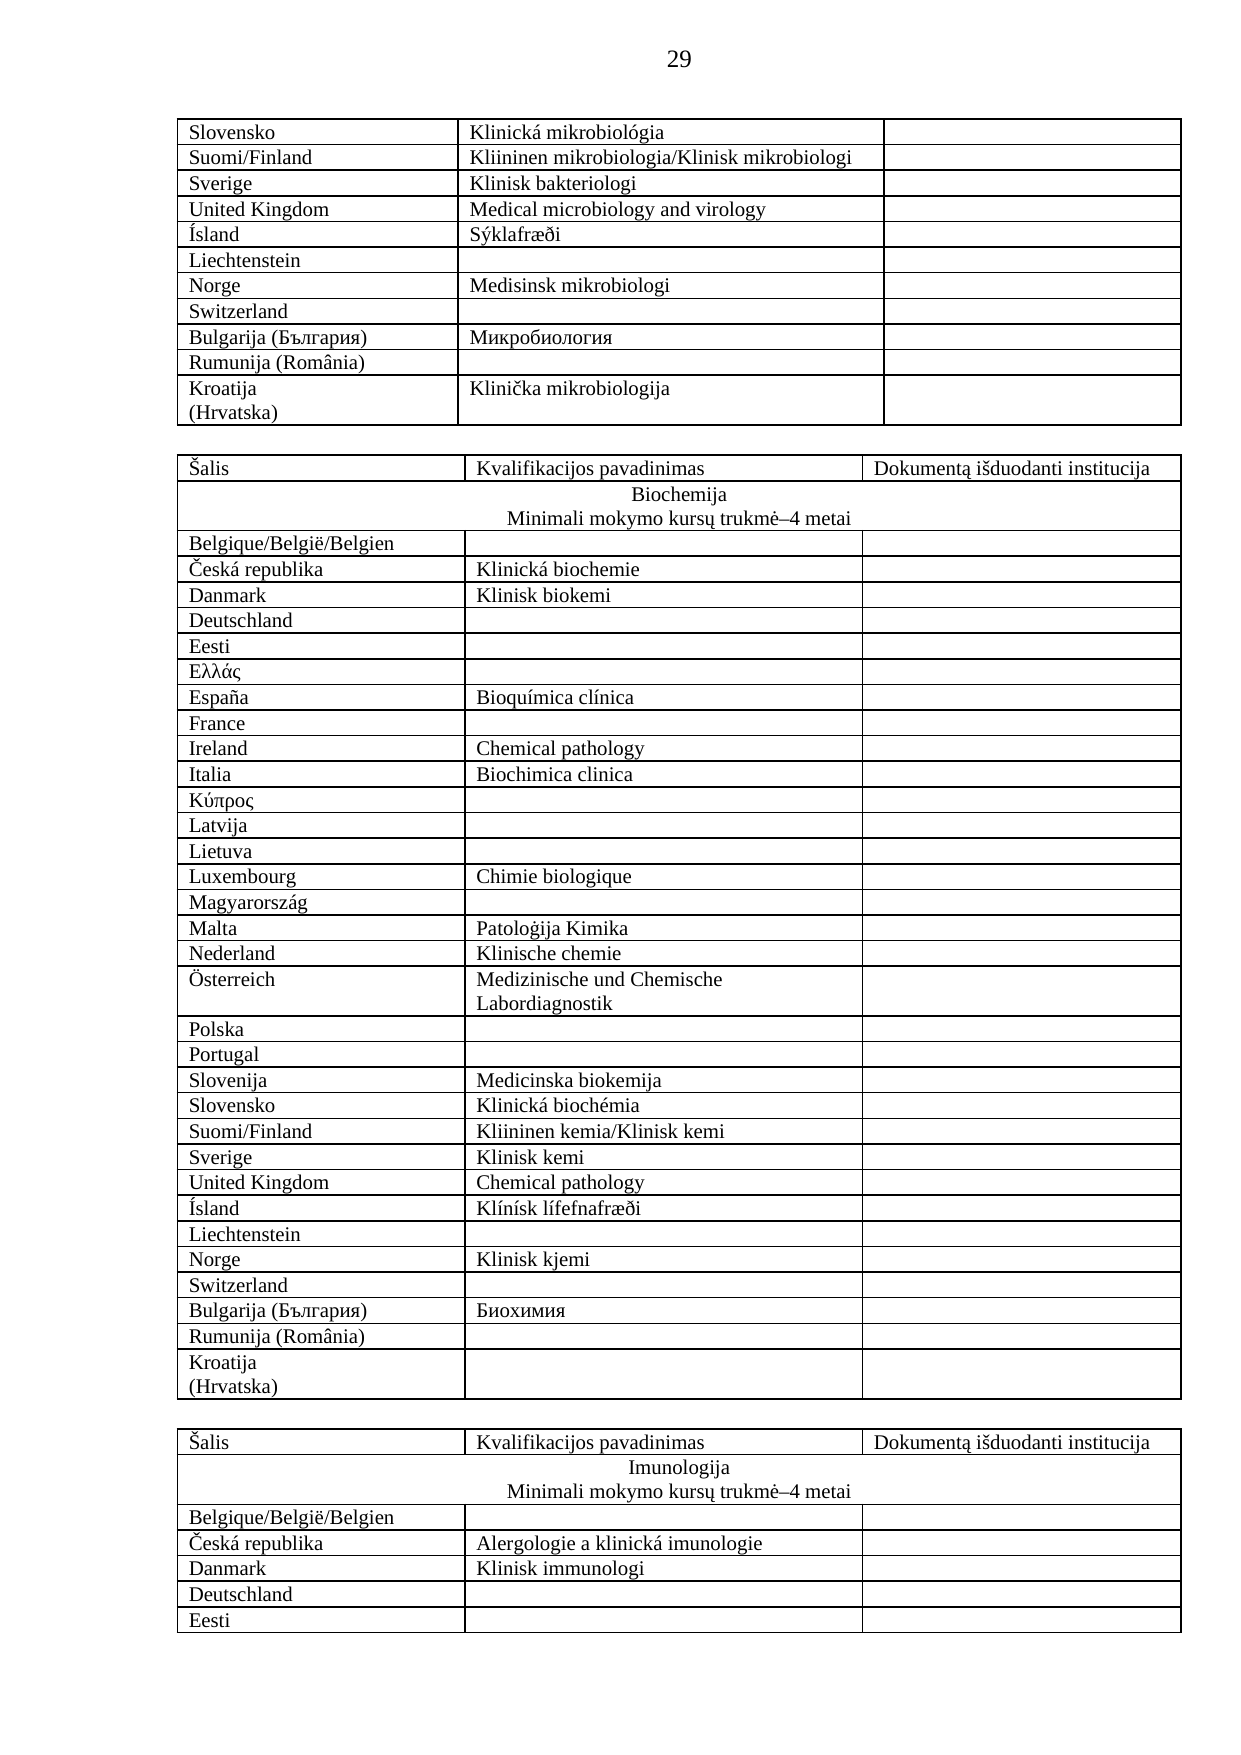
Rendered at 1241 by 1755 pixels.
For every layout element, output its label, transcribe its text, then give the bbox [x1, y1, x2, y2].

table_cell [863, 634, 1180, 658]
table_cell [863, 531, 1180, 555]
table_cell Biochemija Minimali mokymo kursų trukmė–4 metai [178, 482, 1180, 530]
table_cell [885, 376, 1180, 424]
table_cell [885, 273, 1180, 297]
table_cell [885, 145, 1180, 169]
table_cell Bulgarija (България) [178, 325, 457, 349]
table_cell Portugal [178, 1042, 464, 1066]
table_cell [466, 608, 862, 632]
table_cell Magyarország [178, 890, 464, 914]
table_cell [863, 890, 1180, 914]
table_cell [863, 557, 1180, 581]
table_cell [863, 1093, 1180, 1117]
table_cell Klinická biochémia [466, 1093, 862, 1117]
table_cell [863, 1196, 1180, 1220]
table_cell [863, 1017, 1180, 1041]
table_cell Ireland [178, 736, 464, 760]
table_cell [885, 197, 1180, 221]
table_cell Nederland [178, 941, 464, 965]
table_cell Latvija [178, 813, 464, 837]
table_cell [459, 248, 883, 272]
table_cell [863, 1608, 1180, 1632]
table_cell [863, 1582, 1180, 1606]
table_cell Ελλάς [178, 660, 464, 683]
table_cell Alergologie a klinická imunologie [466, 1531, 862, 1555]
table_cell Biochimica clinica [466, 762, 862, 786]
table_cell [466, 1582, 862, 1606]
table_cell Suomi/Finland [178, 145, 457, 169]
table_cell Česká republika [178, 1531, 464, 1555]
table_cell Imunologija Minimali mokymo kursų trukmė–4 metai [178, 1455, 1180, 1503]
table_cell Deutschland [178, 1582, 464, 1606]
table_cell France [178, 711, 464, 735]
table_cell Medizinische und Chemische Labordiagnostik [466, 967, 862, 1015]
table_cell Bioquímica clínica [466, 685, 862, 709]
table_cell Kroatija (Hrvatska) [178, 1350, 464, 1398]
table_cell Danmark [178, 583, 464, 607]
table_cell Sverige [178, 171, 457, 195]
table_cell [466, 1273, 862, 1297]
table_cell [863, 1145, 1180, 1169]
table_cell [863, 1324, 1180, 1348]
table_header Kvalifikacijos pavadinimas [466, 1430, 862, 1454]
table_cell Klínísk lífefnafræði [466, 1196, 862, 1220]
table_cell [863, 608, 1180, 632]
table_cell Liechtenstein [178, 248, 457, 272]
table_cell Bulgarija (България) [178, 1298, 464, 1322]
table_cell Klinická biochemie [466, 557, 862, 581]
table_cell [466, 634, 862, 658]
table_cell Česká republika [178, 557, 464, 581]
table_cell [466, 1042, 862, 1066]
table_cell [863, 685, 1180, 709]
table_cell [863, 1068, 1180, 1092]
table_cell [466, 813, 862, 837]
table_cell [863, 839, 1180, 863]
table_cell Klinisk biokemi [466, 583, 862, 607]
table_cell [863, 941, 1180, 965]
table_cell [863, 916, 1180, 940]
table_cell Medisinsk mikrobiologi [459, 273, 883, 297]
table_cell [863, 1273, 1180, 1297]
table_cell Klinisk immunologi [466, 1556, 862, 1580]
table_cell [466, 839, 862, 863]
table_cell [863, 1298, 1180, 1322]
table_cell Kroatija (Hrvatska) [178, 376, 457, 424]
table_cell Slovenija [178, 1068, 464, 1092]
table_cell Deutschland [178, 608, 464, 632]
table_cell Sverige [178, 1145, 464, 1169]
table_cell Danmark [178, 1556, 464, 1580]
table_cell Italia [178, 762, 464, 786]
table_cell [885, 325, 1180, 349]
table_cell [885, 299, 1180, 323]
table_cell Rumunija (România) [178, 350, 457, 374]
table_cell [466, 660, 862, 683]
table_cell España [178, 685, 464, 709]
table_cell Medicinska biokemija [466, 1068, 862, 1092]
table_cell Биохимия [466, 1298, 862, 1322]
table_cell [466, 890, 862, 914]
table_cell [885, 120, 1180, 144]
table_cell United Kingdom [178, 197, 457, 221]
table_cell Sýklafræði [459, 222, 883, 246]
table_cell [863, 1247, 1180, 1271]
table_cell Österreich [178, 967, 464, 1015]
table_cell United Kingdom [178, 1170, 464, 1194]
table_cell Liechtenstein [178, 1222, 464, 1246]
table_header Dokumentą išduodanti institucija [863, 1430, 1180, 1454]
table_cell Κύπρος [178, 788, 464, 812]
table_cell [863, 1505, 1180, 1529]
table_cell [466, 531, 862, 555]
table_cell [863, 762, 1180, 786]
table_cell Eesti [178, 634, 464, 658]
table_cell Switzerland [178, 1273, 464, 1297]
table_cell [863, 1531, 1180, 1555]
table_cell Lietuva [178, 839, 464, 863]
table_cell [863, 583, 1180, 607]
table_cell Klinisk bakteriologi [459, 171, 883, 195]
table_cell [885, 222, 1180, 246]
table_cell Slovensko [178, 1093, 464, 1117]
table_cell [863, 1119, 1180, 1143]
table_cell [885, 248, 1180, 272]
table_cell [863, 813, 1180, 837]
table_cell [863, 788, 1180, 812]
table_cell [863, 967, 1180, 1015]
table_cell [466, 711, 862, 735]
table_cell Chimie biologique [466, 865, 862, 888]
table_cell [863, 865, 1180, 888]
table_cell Rumunija (România) [178, 1324, 464, 1348]
table_header Šalis [178, 456, 464, 480]
table_cell [863, 660, 1180, 683]
table_cell Ísland [178, 1196, 464, 1220]
table_header Šalis [178, 1430, 464, 1454]
table_cell Norge [178, 1247, 464, 1271]
table_cell [466, 788, 862, 812]
table_cell Medical microbiology and virology [459, 197, 883, 221]
table_cell [863, 1350, 1180, 1398]
table_cell [863, 736, 1180, 760]
table_cell Klinisk kemi [466, 1145, 862, 1169]
table_cell Микробиология [459, 325, 883, 349]
table_cell [466, 1017, 862, 1041]
table_cell Klinisk kjemi [466, 1247, 862, 1271]
table_cell Suomi/Finland [178, 1119, 464, 1143]
table_cell [863, 1222, 1180, 1246]
table_cell Patoloġija Kimika [466, 916, 862, 940]
table_cell Eesti [178, 1608, 464, 1632]
table_cell [459, 299, 883, 323]
table_cell Belgique/België/Belgien [178, 531, 464, 555]
table_header Dokumentą išduodanti institucija [863, 456, 1180, 480]
table_cell [466, 1324, 862, 1348]
table_cell Klinička mikrobiologija [459, 376, 883, 424]
table_cell [863, 1170, 1180, 1194]
table_cell Polska [178, 1017, 464, 1041]
table_cell Belgique/België/Belgien [178, 1505, 464, 1529]
table_cell Norge [178, 273, 457, 297]
table_cell Chemical pathology [466, 736, 862, 760]
table_header Kvalifikacijos pavadinimas [466, 456, 862, 480]
table_cell Ísland [178, 222, 457, 246]
table_cell [885, 350, 1180, 374]
table_cell Slovensko [178, 120, 457, 144]
table_cell Switzerland [178, 299, 457, 323]
table_cell Chemical pathology [466, 1170, 862, 1194]
table_cell [466, 1222, 862, 1246]
table_cell [459, 350, 883, 374]
table_cell Kliininen mikrobiologia/Klinisk mikrobiologi [459, 145, 883, 169]
table_cell [466, 1505, 862, 1529]
table_cell Klinická mikrobiológia [459, 120, 883, 144]
table_cell Klinische chemie [466, 941, 862, 965]
table_cell [863, 1042, 1180, 1066]
table_cell Kliininen kemia/Klinisk kemi [466, 1119, 862, 1143]
table_cell [885, 171, 1180, 195]
table_cell [466, 1608, 862, 1632]
table_cell Luxembourg [178, 865, 464, 888]
table_cell [863, 1556, 1180, 1580]
table_cell Malta [178, 916, 464, 940]
table_cell [863, 711, 1180, 735]
table_cell [466, 1350, 862, 1398]
